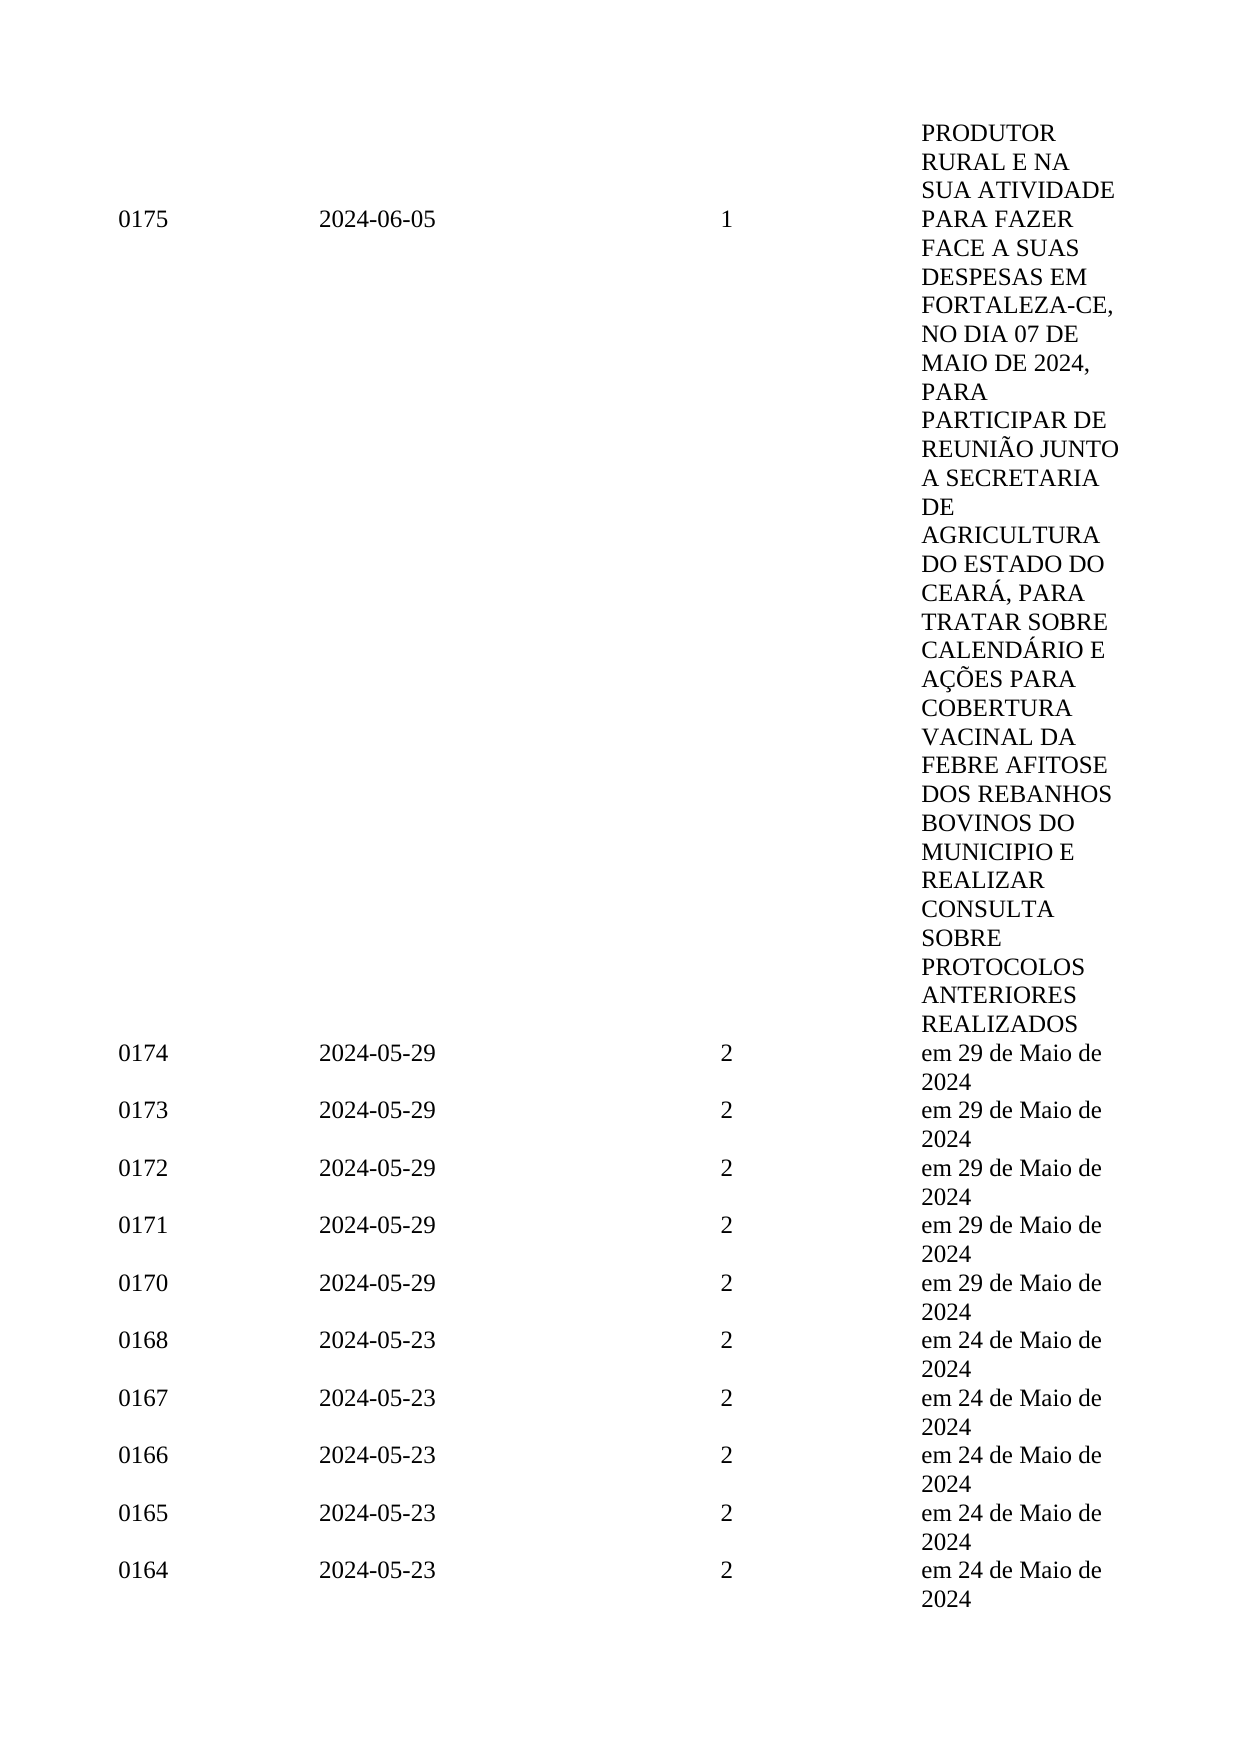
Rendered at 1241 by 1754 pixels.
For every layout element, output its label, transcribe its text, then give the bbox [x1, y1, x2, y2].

table_cell 0173 [118, 1096, 319, 1153]
table_cell 0171 [118, 1211, 319, 1268]
table_cell em 29 de Maio de 2024 [921, 1038, 1122, 1096]
table_cell 2 [720, 1498, 921, 1556]
table_cell 0165 [118, 1498, 319, 1556]
table_cell 2024-05-23 [319, 1326, 519, 1383]
table_cell 2 [720, 1556, 921, 1613]
table_cell 2 [720, 1153, 921, 1211]
table_cell [520, 1268, 720, 1326]
table_cell em 29 de Maio de 2024 [921, 1211, 1122, 1268]
table_cell 2024-05-29 [319, 1038, 519, 1096]
table_cell 1 [720, 204, 921, 1038]
table_cell em 24 de Maio de 2024 [921, 1326, 1122, 1383]
table_cell 2 [720, 1326, 921, 1383]
table_cell [319, 118, 519, 204]
table_cell [520, 1383, 720, 1441]
table_cell 2024-05-23 [319, 1441, 519, 1498]
table_cell [520, 204, 720, 1038]
table_cell em 24 de Maio de 2024 [921, 1383, 1122, 1441]
table_cell 0170 [118, 1268, 319, 1326]
table_cell PARA FAZER FACE A SUAS DESPESAS EM FORTALEZA-CE, NO DIA 07 DE MAIO DE 2024, PARA PARTICIPAR DE REUNIÃO JUNTO A SECRETARIA DE AGRICULTURA DO ESTADO DO CEARÁ, PARA TRATAR SOBRE CALENDÁRIO E AÇÕES PARA COBERTURA VACINAL DA FEBRE AFITOSE DOS REBANHOS BOVINOS DO MUNICIPIO E REALIZAR CONSULTA SOBRE PROTOCOLOS ANTERIORES REALIZADOS [921, 204, 1122, 1038]
table_cell 2024-05-29 [319, 1096, 519, 1153]
table_cell [520, 1556, 720, 1613]
table_cell em 29 de Maio de 2024 [921, 1268, 1122, 1326]
table_cell 2 [720, 1038, 921, 1096]
table_cell 2 [720, 1096, 921, 1153]
table_cell PRODUTOR RURAL E NA SUA ATIVIDADE [921, 118, 1122, 204]
table_cell 2024-05-23 [319, 1383, 519, 1441]
table_cell 2 [720, 1211, 921, 1268]
table_cell 0175 [118, 204, 319, 1038]
table_cell em 29 de Maio de 2024 [921, 1153, 1122, 1211]
table_cell 0166 [118, 1441, 319, 1498]
table_cell 2 [720, 1383, 921, 1441]
table_cell 0172 [118, 1153, 319, 1211]
table_cell [118, 118, 319, 204]
table_cell 2 [720, 1268, 921, 1326]
table_cell [520, 1038, 720, 1096]
table_cell [520, 1153, 720, 1211]
table_cell 2024-06-05 [319, 204, 519, 1038]
table_cell [520, 118, 720, 204]
table_cell 0167 [118, 1383, 319, 1441]
table_cell [520, 1441, 720, 1498]
table_cell 0164 [118, 1556, 319, 1613]
table_cell [520, 1211, 720, 1268]
table_cell em 29 de Maio de 2024 [921, 1096, 1122, 1153]
table_cell [720, 118, 921, 204]
table_cell [520, 1498, 720, 1556]
table_cell 0168 [118, 1326, 319, 1383]
table_cell 2 [720, 1441, 921, 1498]
table_cell [520, 1326, 720, 1383]
table_cell em 24 de Maio de 2024 [921, 1556, 1122, 1613]
table_cell em 24 de Maio de 2024 [921, 1441, 1122, 1498]
table_cell em 24 de Maio de 2024 [921, 1498, 1122, 1556]
table_cell 2024-05-23 [319, 1498, 519, 1556]
table_cell 2024-05-29 [319, 1153, 519, 1211]
table_cell 2024-05-29 [319, 1268, 519, 1326]
table_cell 0174 [118, 1038, 319, 1096]
table_cell [520, 1096, 720, 1153]
table_cell 2024-05-29 [319, 1211, 519, 1268]
table_cell 2024-05-23 [319, 1556, 519, 1613]
